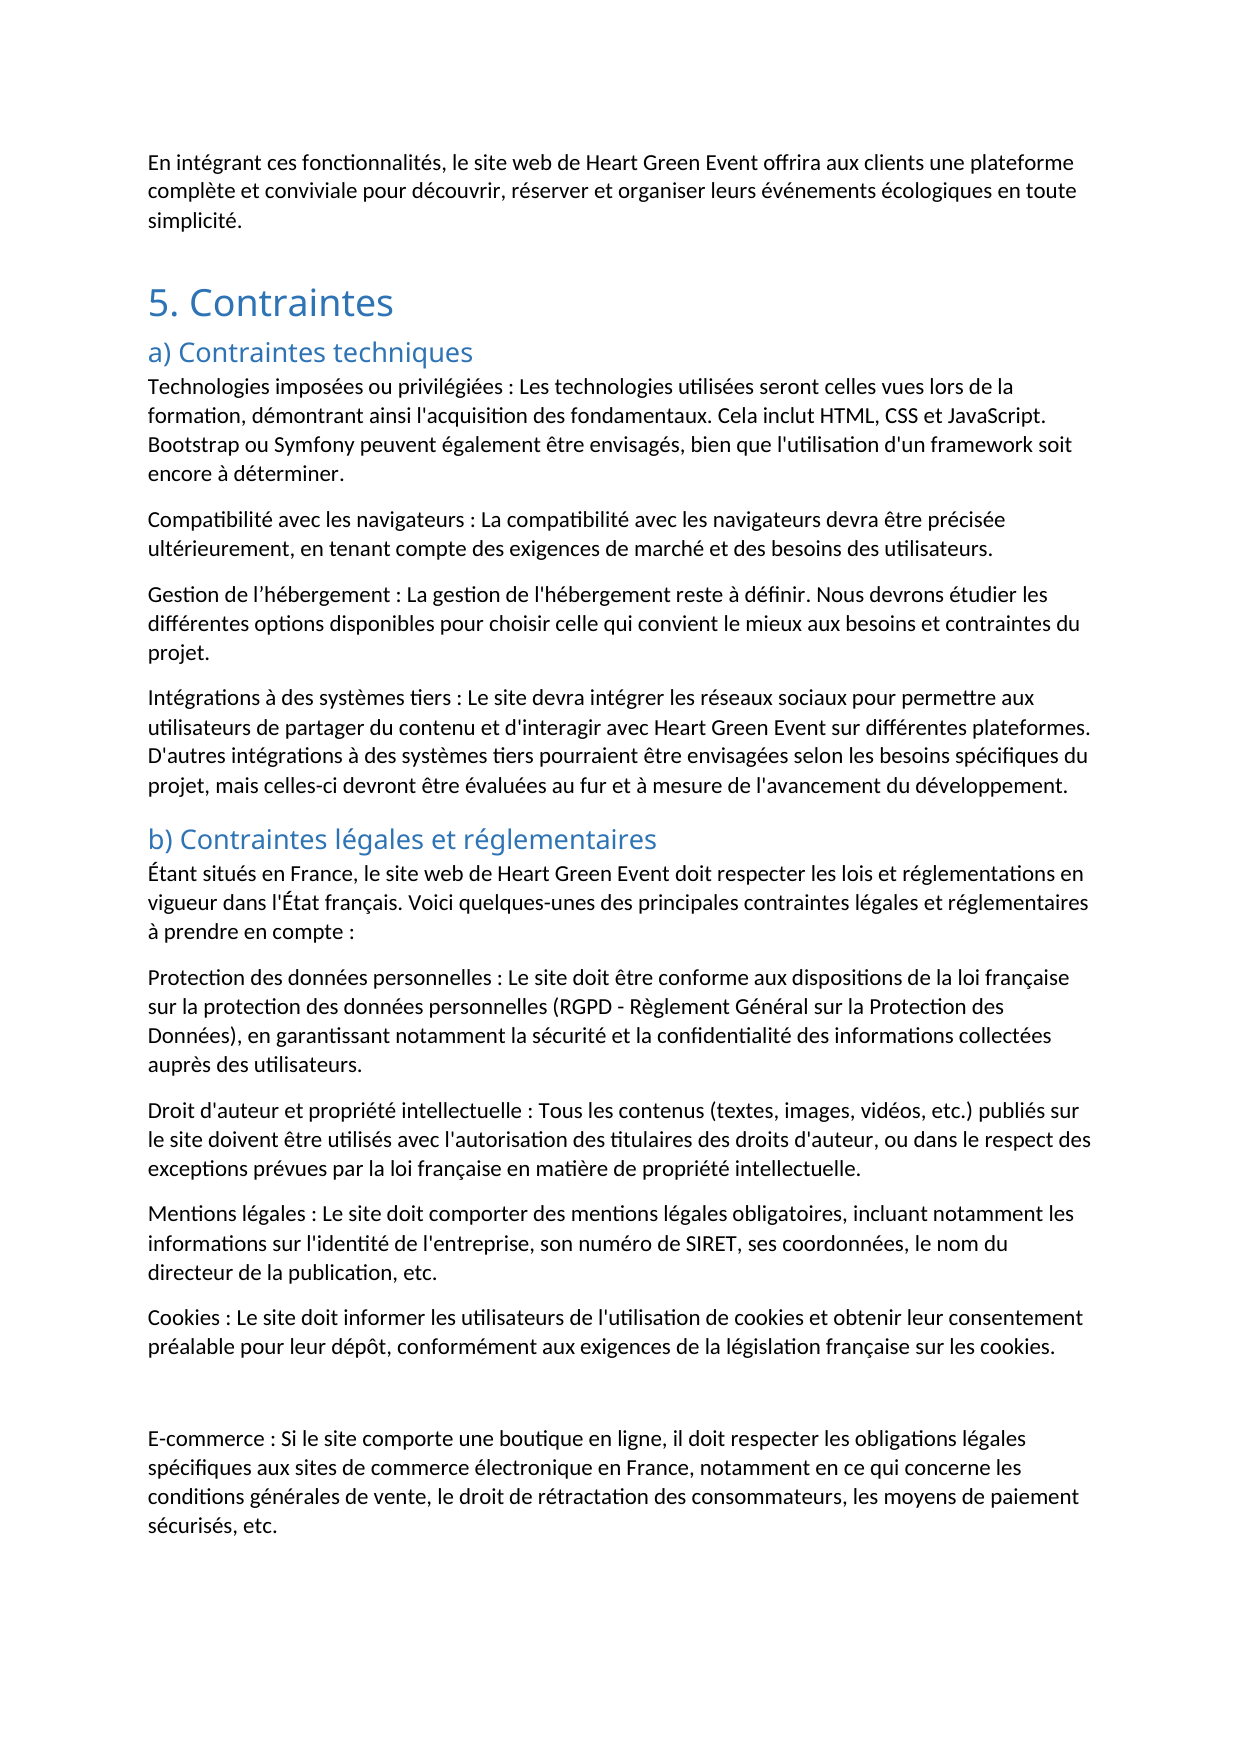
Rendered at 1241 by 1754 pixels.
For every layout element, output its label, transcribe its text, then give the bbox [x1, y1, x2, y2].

text Droit d'auteur et propriété intellectuelle : Tous les contenus (textes, images, vidéos, etc.) publiés sur le site doivent être utilisés avec l'autorisation des titulaires des droits d'auteur, ou dans le respect des exceptions prévues par la loi française en matière de propriété intellectuelle. [148, 1096, 1093, 1182]
text Compatibilité avec les navigateurs : La compatibilité avec les navigateurs devra être précisée ultérieurement, en tenant compte des exigences de marché et des besoins des utilisateurs. [148, 505, 1093, 562]
text E-commerce : Si le site comporte une boutique en ligne, il doit respecter les obligations légales spécifiques aux sites de commerce électronique en France, notamment en ce qui concerne les conditions générales de vente, le droit de rétractation des consommateurs, les moyens de paiement sécurisés, etc. [148, 1424, 1093, 1539]
text Protection des données personnelles : Le site doit être conforme aux dispositions de la loi française sur la protection des données personnelles (RGPD - Règlement Général sur la Protection des Données), en garantissant notamment la sécurité et la confidentialité des informations collectées auprès des utilisateurs. [148, 963, 1093, 1078]
text Cookies : Le site doit informer les utilisateurs de l'utilisation de cookies et obtenir leur consentement préalable pour leur dépôt, conformément aux exigences de la législation française sur les cookies. [148, 1303, 1093, 1361]
text Étant situés en France, le site web de Heart Green Event doit respecter les lois et réglementations en vigueur dans l'État français. Voici quelques-unes des principales contraintes légales et réglementaires à prendre en compte : [148, 859, 1093, 945]
subtitle b) Contraintes légales et réglementaires [148, 821, 1093, 857]
subtitle 5. Contraintes [148, 276, 1093, 327]
text Gestion de l’hébergement : La gestion de l'hébergement reste à définir. Nous devrons étudier les différentes options disponibles pour choisir celle qui convient le mieux aux besoins et contraintes du projet. [148, 580, 1093, 666]
text En intégrant ces fonctionnalités, le site web de Heart Green Event offrira aux clients une plateforme complète et conviviale pour découvrir, réserver et organiser leurs événements écologiques en toute simplicité. [148, 148, 1093, 234]
subtitle a) Contraintes techniques [148, 334, 1093, 371]
text Mentions légales : Le site doit comporter des mentions légales obligatoires, incluant notamment les informations sur l'identité de l'entreprise, son numéro de SIRET, ses coordonnées, le nom du directeur de la publication, etc. [148, 1199, 1093, 1286]
text Technologies imposées ou privilégiées : Les technologies utilisées seront celles vues lors de la formation, démontrant ainsi l'acquisition des fondamentaux. Cela inclut HTML, CSS et JavaScript. Bootstrap ou Symfony peuvent également être envisagés, bien que l'utilisation d'un framework soit encore à déterminer. [148, 372, 1093, 487]
text Intégrations à des systèmes tiers : Le site devra intégrer les réseaux sociaux pour permettre aux utilisateurs de partager du contenu et d'interagir avec Heart Green Event sur différentes plateformes. D'autres intégrations à des systèmes tiers pourraient être envisagées selon les besoins spécifiques du projet, mais celles-ci devront être évaluées au fur et à mesure de l'avancement du développement. [148, 683, 1093, 799]
